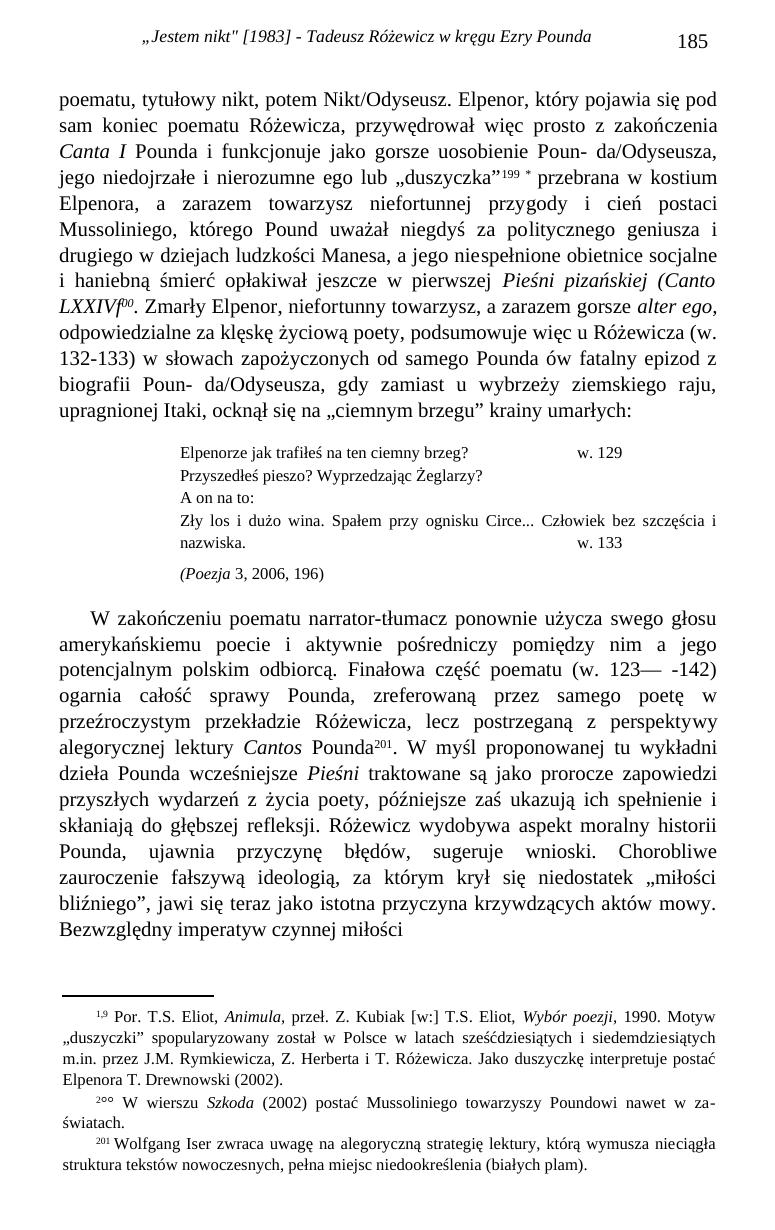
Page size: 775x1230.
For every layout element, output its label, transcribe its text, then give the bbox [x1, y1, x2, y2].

text Przyszedłeś pieszo? Wyprzedzając Żeglarzy? [180, 465, 717, 484]
text (Poezja 3, 2006, 196) [180, 564, 717, 583]
text Zły los i dużo wina. Spałem przy ognisku Circe... Człowiek bez szczęścia i nazwiska. w. 133 [180, 511, 717, 552]
text poematu, tytułowy nikt, potem Nikt/Odyseusz. Elpenor, który pojawia się pod sam koniec poematu Różewicza, przywędrował więc prosto z zakoń­czenia Canta I Pounda i funkcjonuje jako gorsze uosobienie Poun- da/Odyseusza, jego niedojrzałe i nierozumne ego lub „duszyczka”199 * przebrana w kostium Elpenora, a zarazem towarzysz niefortunnej przy­gody i cień postaci Mussoliniego, którego Pound uważał niegdyś za po­litycznego geniusza i drugiego w dziejach ludzkości Manesa, a jego nie­spełnione obietnice socjalne i haniebną śmierć opłakiwał jeszcze w pierwszej Pieśni pizańskiej (Canto LXXIVf00. Zmarły Elpenor, niefor­tunny towarzysz, a zarazem gorsze alter ego, odpowiedzialne za klęskę życiową poety, podsumowuje więc u Różewicza (w. 132-133) w słowach zapożyczonych od samego Pounda ów fatalny epizod z biografii Poun- da/Odyseusza, gdy zamiast u wybrzeży ziemskiego raju, upragnionej Itaki, ocknął się na „ciemnym brzegu” krainy umarłych: [59, 87, 717, 422]
text 201 Wolfgang Iser zwraca uwagę na alegoryczną strategię lektury, którą wymusza nie­ciągła struktura tekstów nowoczesnych, pełna miejsc niedookreślenia (białych plam). [62, 1134, 715, 1174]
text 2°° W wierszu Szkoda (2002) postać Mussoliniego towarzyszy Poundowi nawet w za­światach. [62, 1092, 715, 1130]
text 185 [677, 29, 712, 53]
text A on na to: [180, 488, 717, 507]
text „Jestem nikt" [1983] - Tadeusz Różewicz w kręgu Ezry Pounda [141, 25, 631, 46]
text Elpenorze jak trafiłeś na ten ciemny brzeg? w. 129 [180, 443, 717, 462]
text 1,9 Por. T.S. Eliot, Animula, przeł. Z. Kubiak [w:] T.S. Eliot, Wybór poezji, 1990. Mo­tyw „duszyczki” spopularyzowany został w Polsce w latach sześćdziesiątych i siedemdzie­siątych m.in. przez J.M. Rymkiewicza, Z. Herberta i T. Różewicza. Jako duszyczkę inter­pretuje postać Elpenora T. Drewnowski (2002). [62, 1007, 715, 1088]
text W zakończeniu poematu narrator-tłumacz ponownie użycza swego głosu amerykańskiemu poecie i aktywnie pośredniczy pomiędzy nim a jego potencjalnym polskim odbiorcą. Finałowa część poematu (w. 123— -142) ogarnia całość sprawy Pounda, zreferowaną przez samego poetę w przeźroczystym przekładzie Różewicza, lecz postrzeganą z perspekty­wy alegorycznej lektury Cantos Pounda201. W myśl proponowanej tu wykładni dzieła Pounda wcześniejsze Pieśni traktowane są jako prorocze zapowiedzi przyszłych wydarzeń z życia poety, późniejsze zaś ukazują ich spełnienie i skłaniają do głębszej refleksji. Różewicz wydobywa aspekt moralny historii Pounda, ujawnia przyczynę błędów, sugeruje wnioski. Chorobliwe zauroczenie fałszywą ideologią, za którym krył się niedostatek „miłości bliźniego”, jawi się teraz jako istotna przyczyna krzywdzących aktów mowy. Bezwzględny imperatyw czynnej miłości [59, 606, 717, 941]
